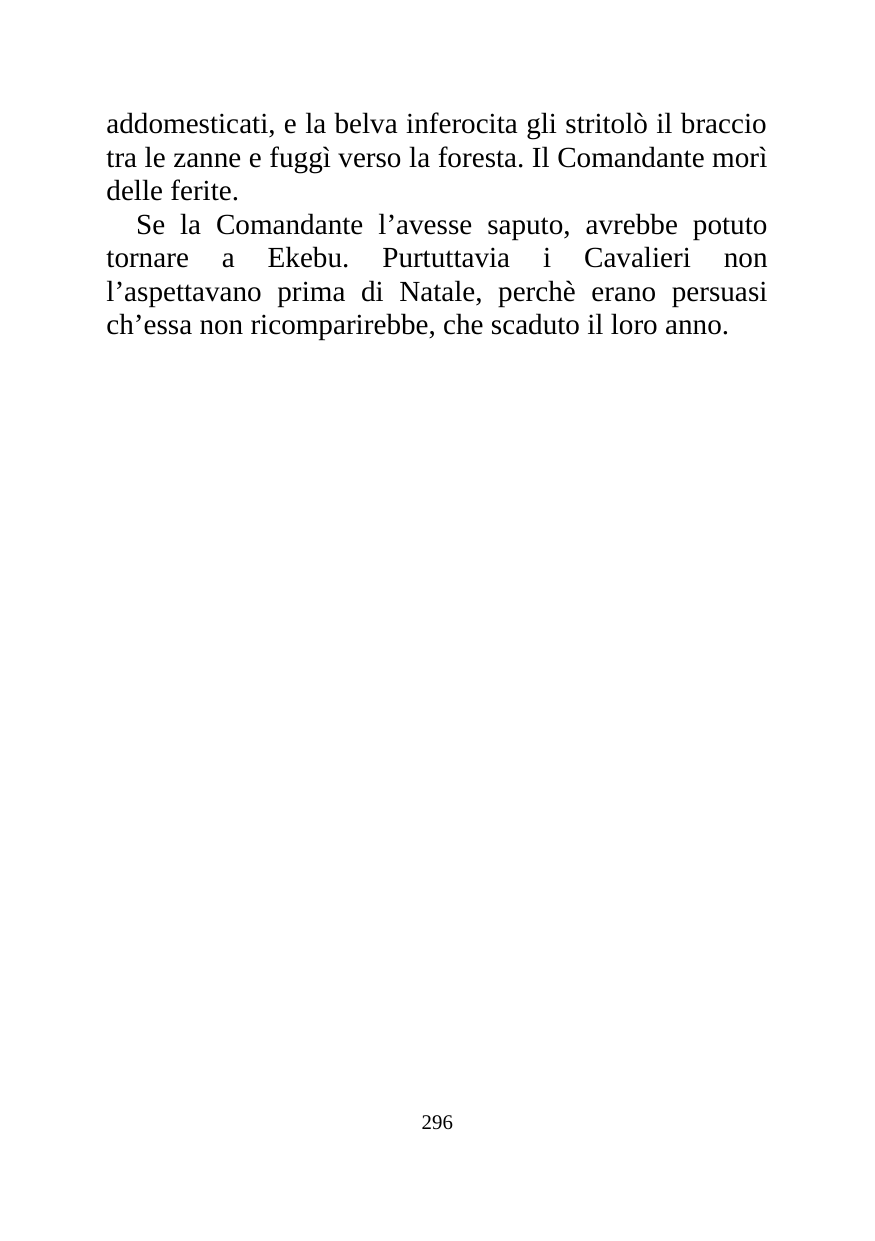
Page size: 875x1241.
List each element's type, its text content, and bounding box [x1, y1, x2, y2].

text Se la Comandante l’avesse saputo, avrebbe potuto tornare a Ekebu. Purtuttavia i Cavalieri non l’aspettavano prima di Natale, perchè erano persuasi ch’essa non ricomparirebbe, che scaduto il loro anno. [106, 207, 768, 341]
text addomesticati, e la belva inferocita gli stritolò il braccio tra le zanne e fuggì verso la foresta. Il Comandante morì delle ferite. [106, 106, 768, 207]
